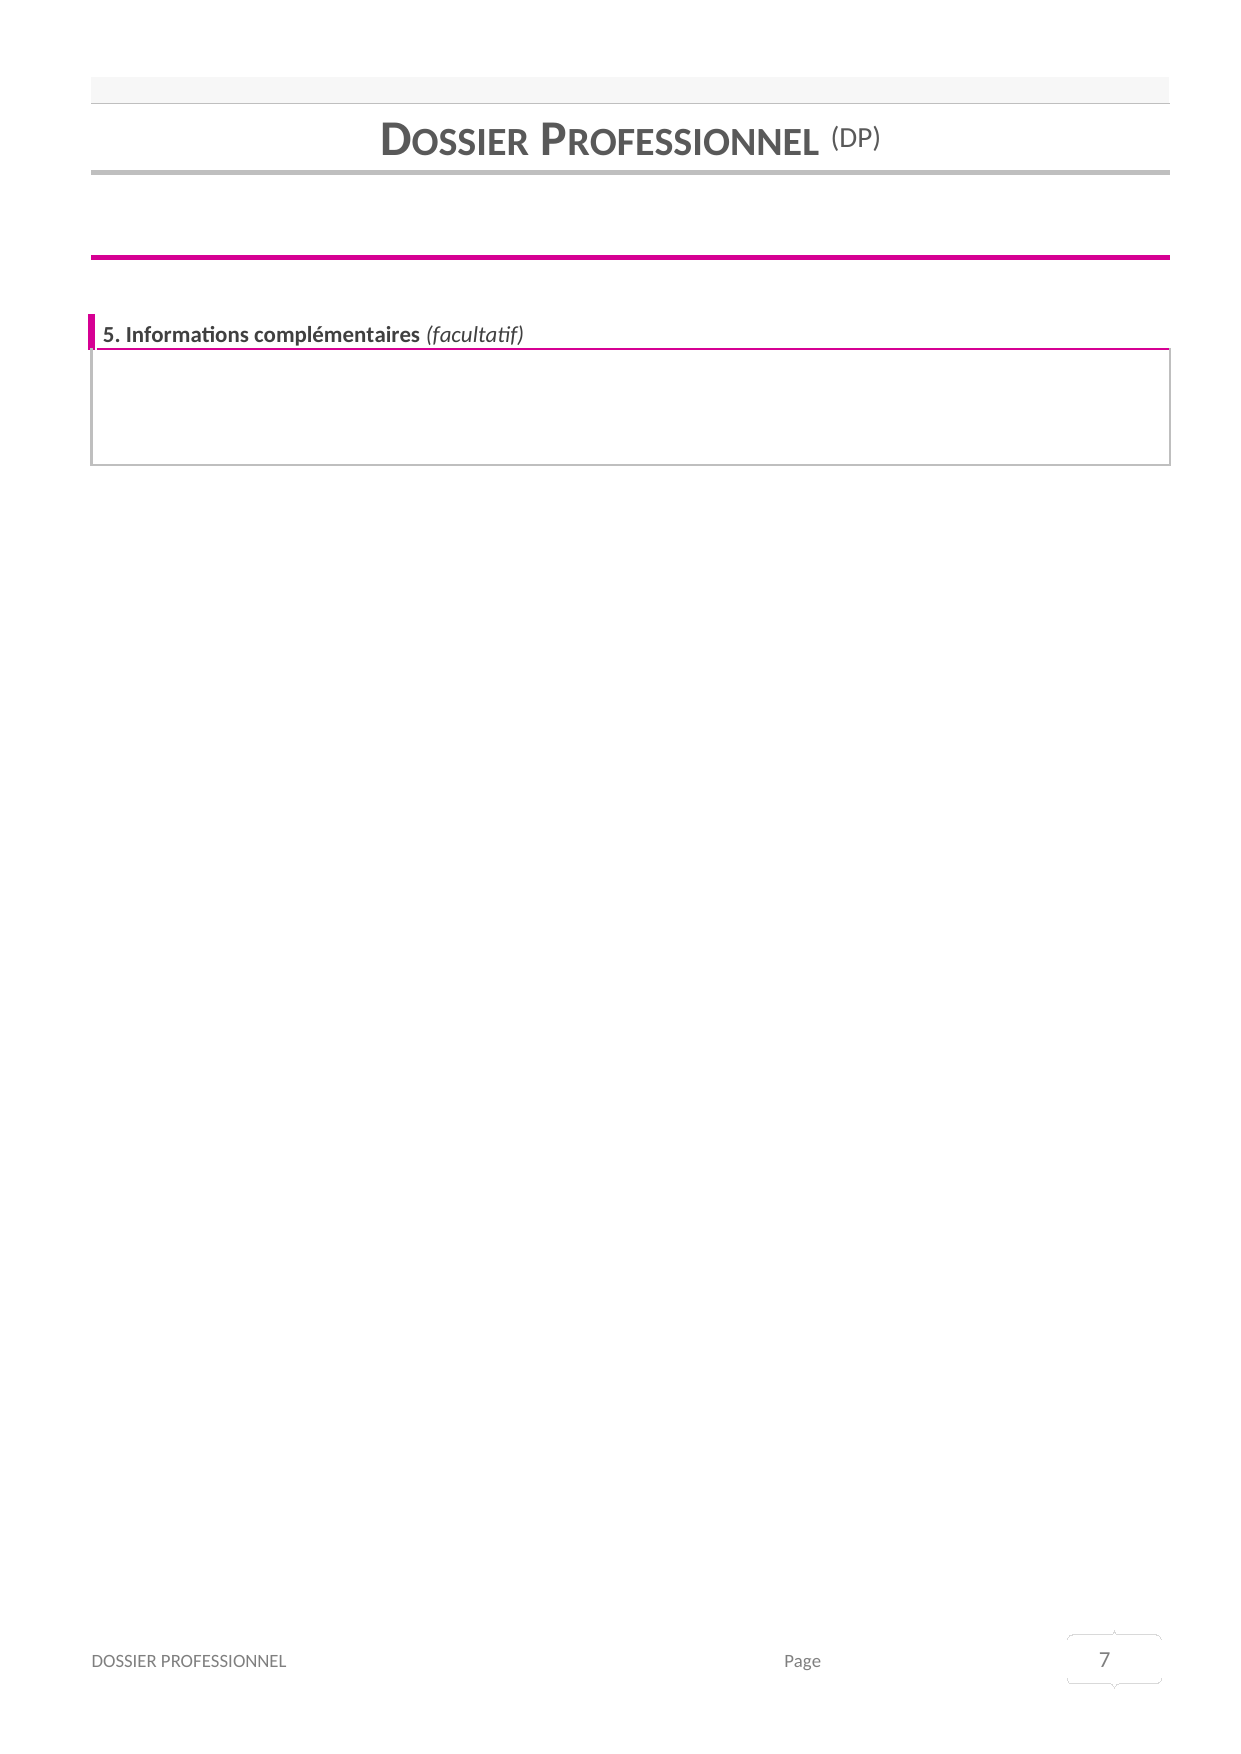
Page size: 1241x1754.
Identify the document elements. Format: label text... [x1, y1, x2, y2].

table_cell [93, 396, 1169, 430]
table_cell [93, 430, 1169, 464]
table_cell [1110, 314, 1169, 348]
table_cell [93, 348, 1169, 396]
table_cell 5. Informations complémentaires (facultatif) [95, 314, 1110, 348]
table_cell [1110, 280, 1169, 314]
table_cell [91, 280, 1110, 314]
